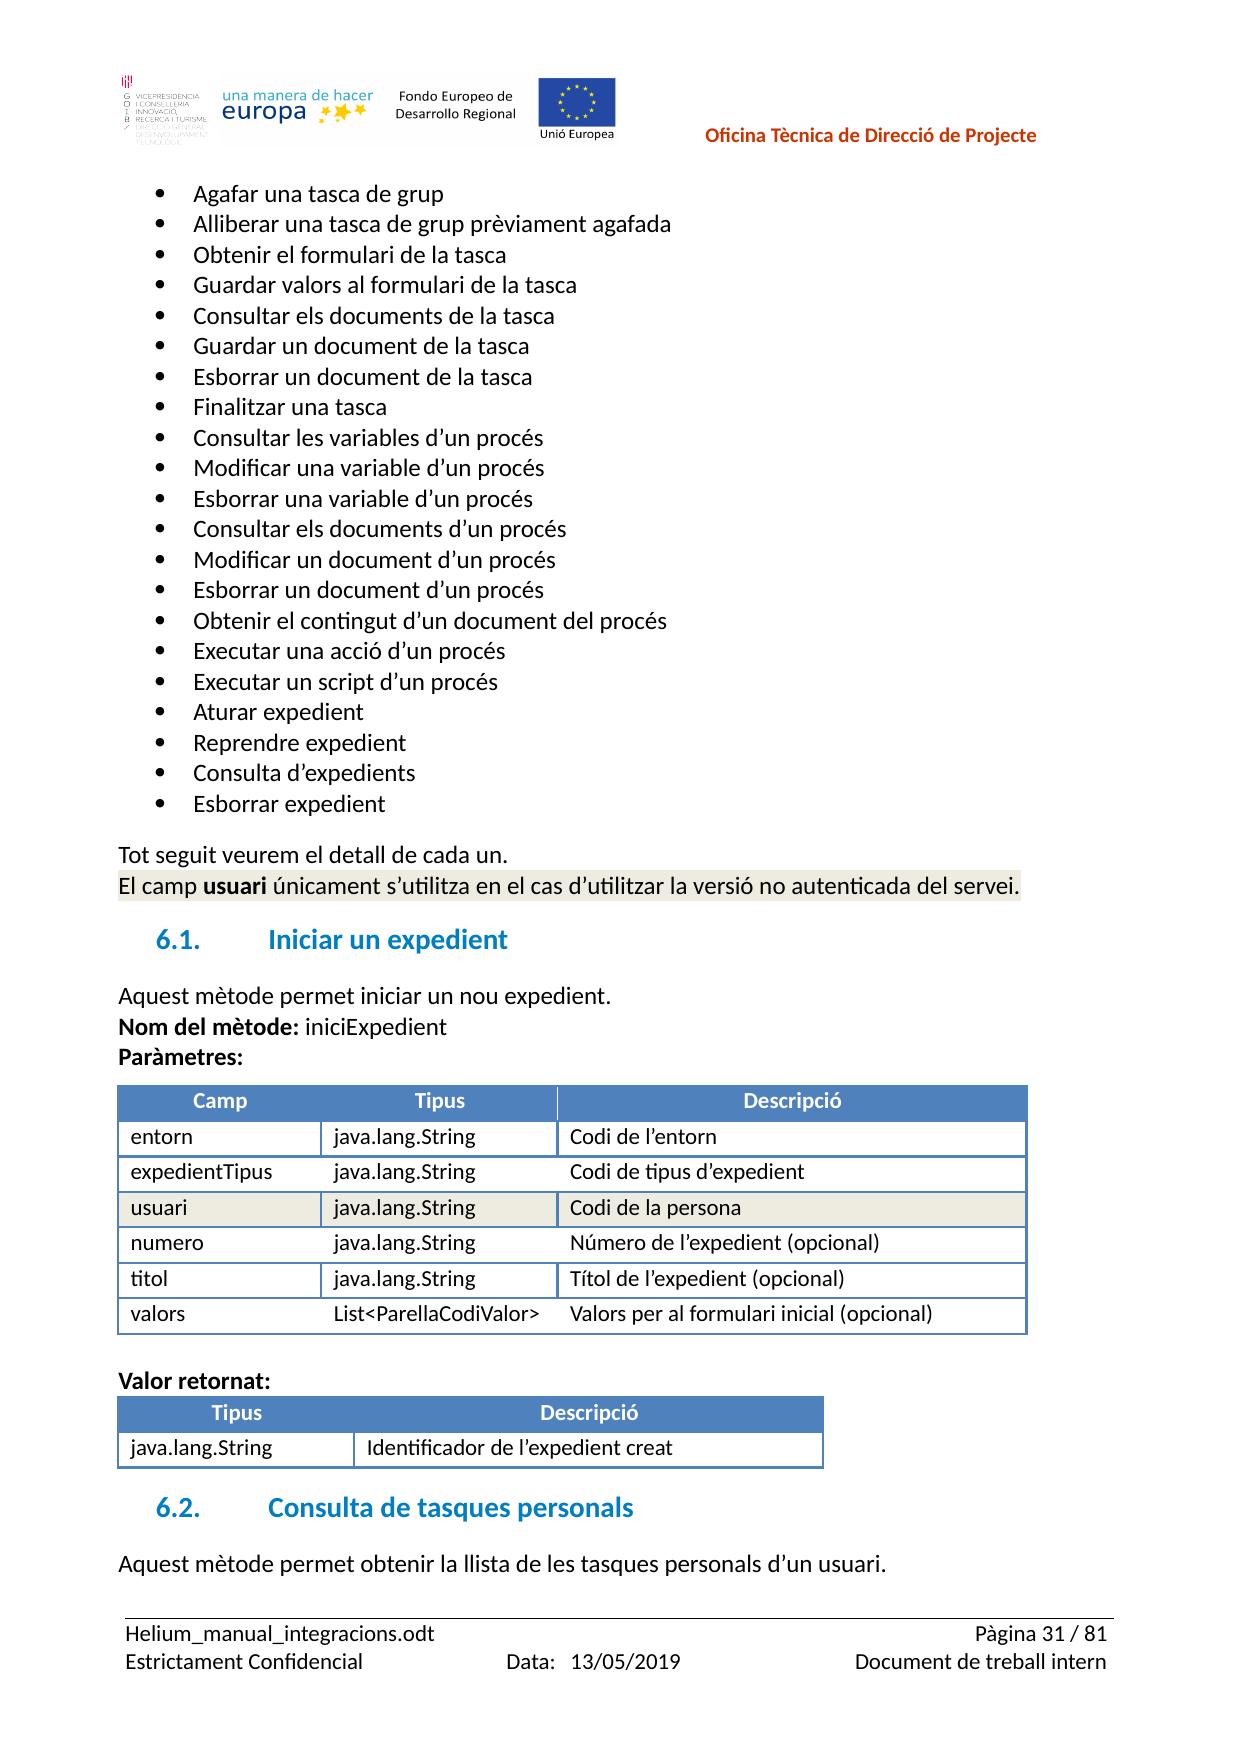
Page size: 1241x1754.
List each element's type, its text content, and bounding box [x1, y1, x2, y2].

text Aquest mètode permet obtenir la llista de les tasques personals d’un usuari. [118, 1548, 1122, 1579]
subtitle Consulta de tasques personals [156, 1489, 1122, 1525]
list Guardar valors al formulari de la tasca [156, 269, 1122, 300]
list Finalitzar una tasca [156, 391, 1122, 422]
table_header Tipus [321, 1087, 557, 1120]
list Guardar un document de la tasca [156, 330, 1122, 361]
table_cell java.lang.String [321, 1158, 557, 1191]
table_cell valors [119, 1299, 321, 1332]
text Aquest mètode permet iniciar un nou expedient. [118, 980, 1122, 1011]
table_cell java.lang.String [321, 1228, 557, 1262]
list Modificar una variable d’un procés [156, 452, 1122, 483]
list Alliberar una tasca de grup prèviament agafada [156, 208, 1122, 239]
table_cell Identificador de l’expedient creat [355, 1433, 822, 1466]
table_cell expedientTipus [119, 1158, 321, 1191]
list Esborrar expedient [156, 788, 1122, 819]
list Consultar els documents d’un procés [156, 513, 1122, 544]
table_cell titol [119, 1264, 320, 1297]
list Executar un script d’un procés [156, 666, 1122, 697]
list Esborrar un document de la tasca [156, 361, 1122, 391]
table_cell Valors per al formulari inicial (opcional) [558, 1299, 1025, 1332]
list Esborrar un document d’un procés [156, 574, 1122, 605]
table_cell Codi de la persona [559, 1193, 1025, 1226]
list Obtenir el formulari de la tasca [156, 239, 1122, 269]
table_cell java.lang.String [322, 1122, 556, 1155]
table_cell Codi de l’entorn [559, 1122, 1025, 1155]
list Reprendre expedient [156, 727, 1122, 758]
list Consulta d’expedients [156, 758, 1122, 788]
list Aturar expedient [156, 697, 1122, 727]
table_header Descripció [354, 1398, 822, 1431]
table_cell numero [119, 1228, 321, 1262]
list Modificar un document d’un procés [156, 544, 1122, 574]
table_header Camp [119, 1087, 321, 1120]
subtitle Iniciar un expedient [156, 921, 1122, 957]
table_cell List<ParellaCodiValor> [321, 1299, 557, 1332]
table_cell Número de l’expedient (opcional) [558, 1228, 1025, 1262]
table_cell entorn [119, 1122, 320, 1155]
text Tot seguit veurem el detall de cada un. El camp usuari únicament s’utilitza en el cas d’utilitzar la versió no autenticada del servei. [118, 839, 1122, 901]
picture [118, 73, 213, 147]
text Nom del mètode: iniciExpedient Paràmetres: [118, 1011, 1122, 1072]
table_cell Codi de tipus d’expedient [558, 1158, 1025, 1191]
list Agafar una tasca de grup [156, 178, 1122, 208]
table_header Tipus [119, 1398, 354, 1431]
list Consultar els documents de la tasca [156, 300, 1122, 330]
table_cell java.lang.String [119, 1433, 353, 1466]
text Valor retornat: [118, 1365, 1122, 1396]
list Consultar les variables d’un procés [156, 422, 1122, 452]
table_cell usuari [119, 1193, 320, 1226]
list Obtenir el contingut d’un document del procés [156, 605, 1122, 636]
table_header Descripció [558, 1087, 1025, 1120]
table_cell java.lang.String [322, 1193, 556, 1226]
list Executar una acció d’un procés [156, 636, 1122, 666]
table_cell java.lang.String [322, 1264, 556, 1297]
picture [219, 73, 621, 147]
list Esborrar una variable d’un procés [156, 483, 1122, 513]
table_cell Títol de l’expedient (opcional) [559, 1264, 1025, 1297]
